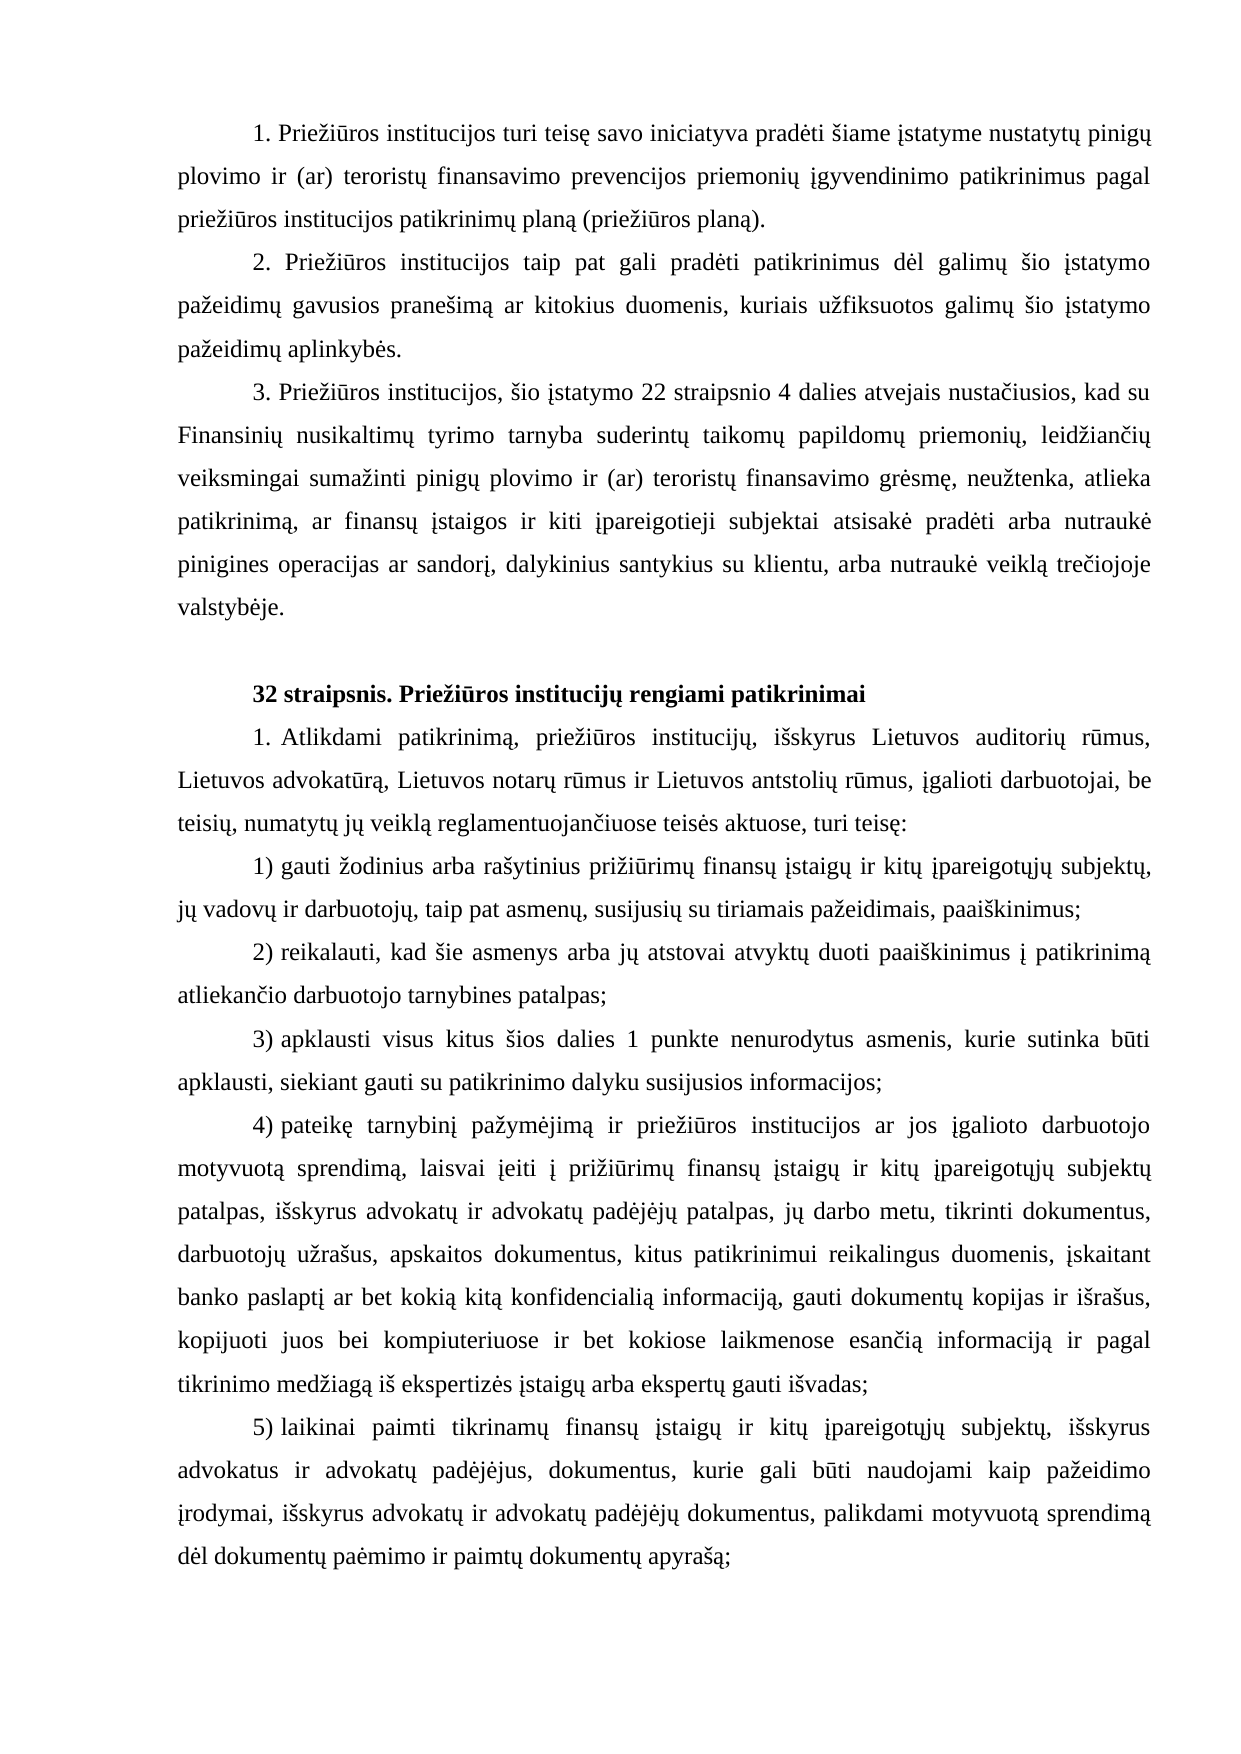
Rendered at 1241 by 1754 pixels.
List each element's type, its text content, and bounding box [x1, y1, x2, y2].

text 1. Priežiūros institucijos turi teisę savo iniciatyva pradėti šiame įstatyme nustatytų pinigų plovimo ir (ar) teroristų finansavimo prevencijos priemonių įgyvendinimo patikrinimus pagal priežiūros institucijos patikrinimų planą (priežiūros planą). [177, 118, 1152, 233]
text 4) pateikę tarnybinį pažymėjimą ir priežiūros institucijos ar jos įgalioto darbuotojo motyvuotą sprendimą, laisvai įeiti į prižiūrimų finansų įstaigų ir kitų įpareigotųjų subjektų patalpas, išskyrus advokatų ir advokatų padėjėjų patalpas, jų darbo metu, tikrinti dokumentus, darbuotojų užrašus, apskaitos dokumentus, kitus patikrinimui reikalingus duomenis, įskaitant banko paslaptį ar bet kokią kitą konfidencialią informaciją, gauti dokumentų kopijas ir išrašus, kopijuoti juos bei kompiuteriuose ir bet kokiose laikmenose esančią informaciją ir pagal tikrinimo medžiagą iš ekspertizės įstaigų arba ekspertų gauti išvadas; [177, 1110, 1152, 1397]
text 1) gauti žodinius arba rašytinius prižiūrimų finansų įstaigų ir kitų įpareigotųjų subjektų, jų vadovų ir darbuotojų, taip pat asmenų, susijusių su tiriamais pažeidimais, paaiškinimus; [177, 851, 1152, 923]
text 3. Priežiūros institucijos, šio įstatymo 22 straipsnio 4 dalies atvejais nustačiusios, kad su Finansinių nusikaltimų tyrimo tarnyba suderintų taikomų papildomų priemonių, leidžiančių veiksmingai sumažinti pinigų plovimo ir (ar) teroristų finansavimo grėsmę, neužtenka, atlieka patikrinimą, ar finansų įstaigos ir kiti įpareigotieji subjektai atsisakė pradėti arba nutraukė pinigines operacijas ar sandorį, dalykinius santykius su klientu, arba nutraukė veiklą trečiojoje valstybėje. [177, 377, 1152, 621]
text 5) laikinai paimti tikrinamų finansų įstaigų ir kitų įpareigotųjų subjektų, išskyrus advokatus ir advokatų padėjėjus, dokumentus, kurie gali būti naudojami kaip pažeidimo įrodymai, išskyrus advokatų ir advokatų padėjėjų dokumentus, palikdami motyvuotą sprendimą dėl dokumentų paėmimo ir paimtų dokumentų apyrašą; [177, 1412, 1152, 1570]
text 2. Priežiūros institucijos taip pat gali pradėti patikrinimus dėl galimų šio įstatymo pažeidimų gavusios pranešimą ar kitokius duomenis, kuriais užfiksuotos galimų šio įstatymo pažeidimų aplinkybės. [177, 247, 1152, 362]
text 3) apklausti visus kitus šios dalies 1 punkte nenurodytus asmenis, kurie sutinka būti apklausti, siekiant gauti su patikrinimo dalyku susijusios informacijos; [177, 1024, 1152, 1096]
text 2) reikalauti, kad šie asmenys arba jų atstovai atvyktų duoti paaiškinimus į patikrinimą atliekančio darbuotojo tarnybines patalpas; [177, 937, 1152, 1009]
text 32 straipsnis. Priežiūros institucijų rengiami patikrinimai [177, 679, 1152, 707]
text 1. Atlikdami patikrinimą, priežiūros institucijų, išskyrus Lietuvos auditorių rūmus, Lietuvos advokatūrą, Lietuvos notarų rūmus ir Lietuvos antstolių rūmus, įgalioti darbuotojai, be teisių, numatytų jų veiklą reglamentuojančiuose teisės aktuose, turi teisę: [177, 722, 1152, 837]
